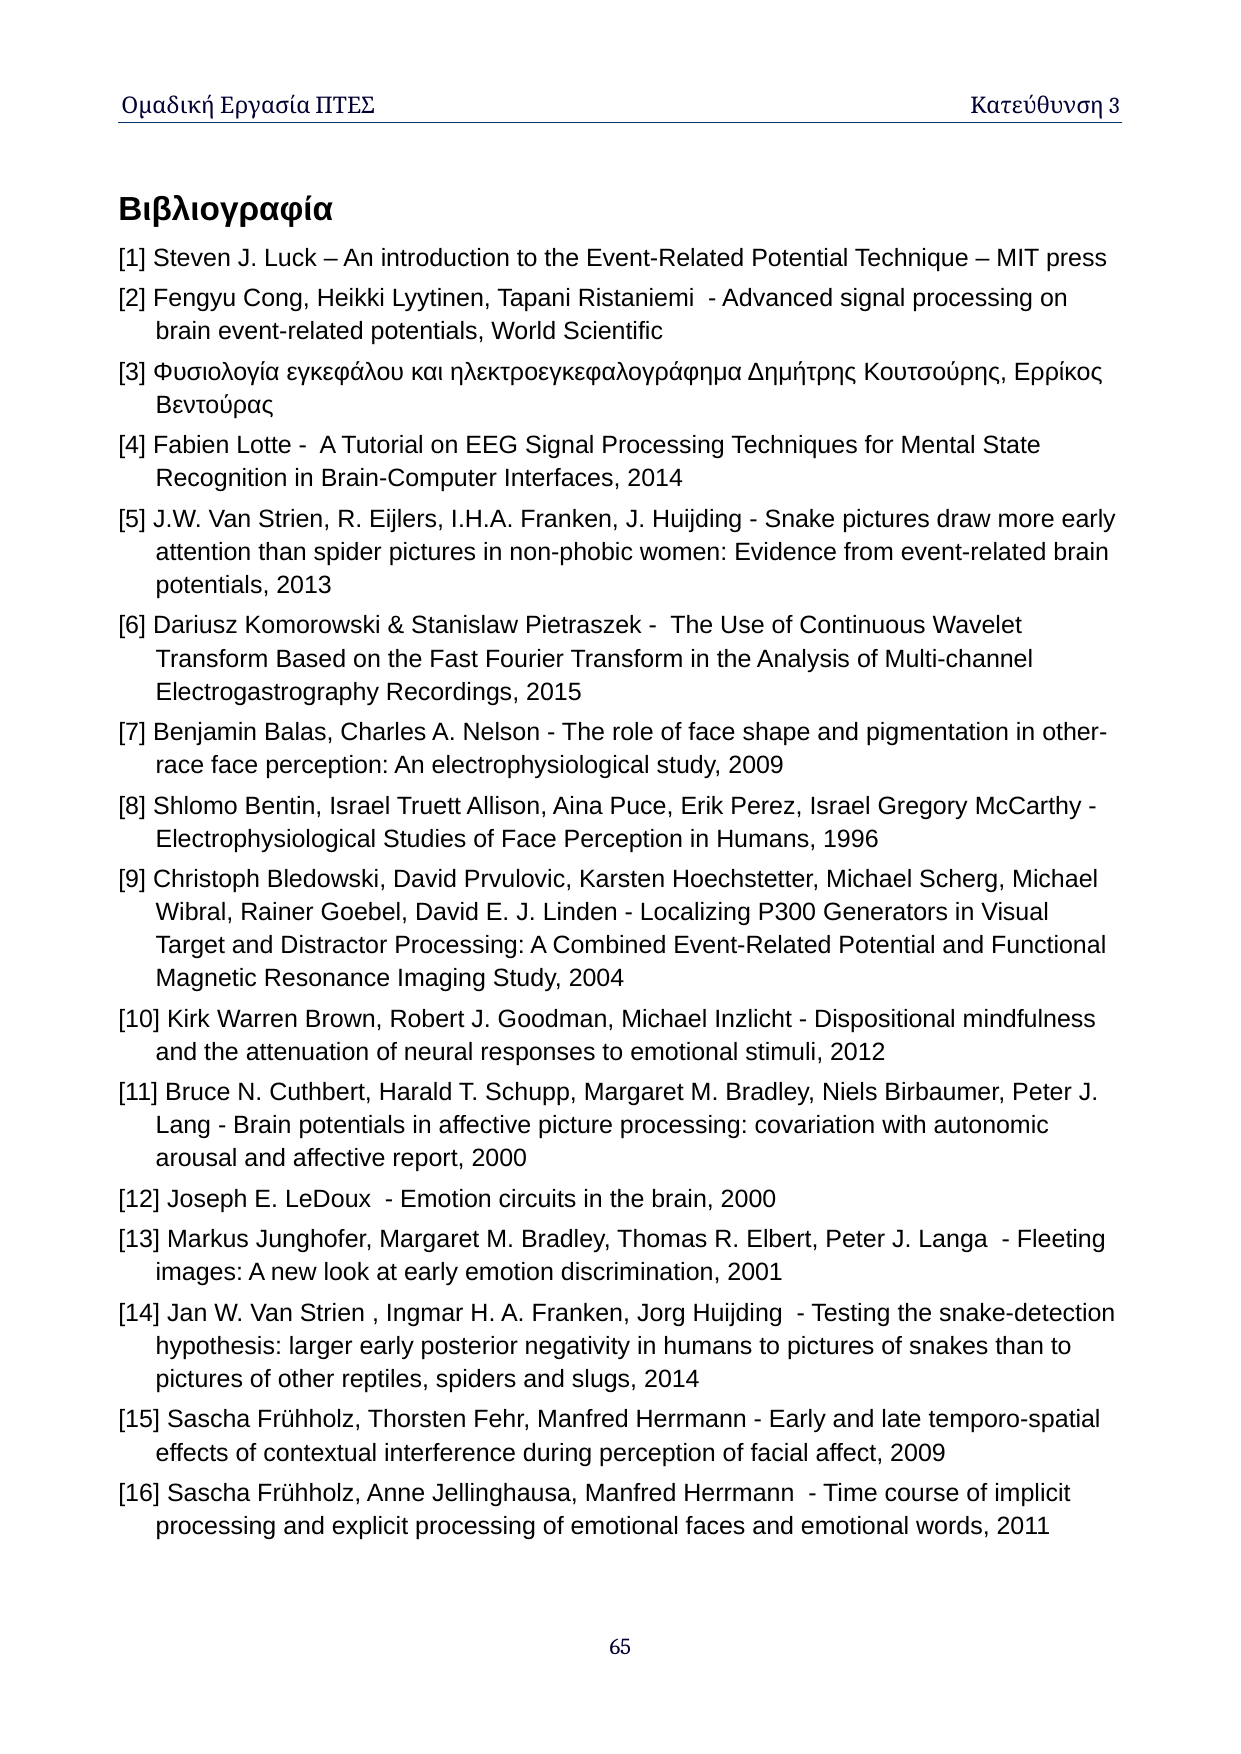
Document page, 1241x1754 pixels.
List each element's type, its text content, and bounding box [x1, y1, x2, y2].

list J.W. Van Strien, R. Eijlers, I.H.A. Franken, J. Huijding - Snake pictures draw more early attention than spider pictures in non-phobic women: Evidence from event-related brain potentials, 2013 [118, 504, 1122, 599]
list Sascha Frühholz, Thorsten Fehr, Manfred Herrmann - Early and late temporo-spatial effects of contextual interference during perception of facial affect, 2009 [118, 1404, 1122, 1466]
list Joseph E. LeDoux - Emotion circuits in the brain, 2000 [118, 1184, 1122, 1213]
list Bruce N. Cuthbert, Harald T. Schupp, Margaret M. Bradley, Niels Birbaumer, Peter J. Lang - Brain potentials in affective picture processing: covariation with autonomic arousal and affective report, 2000 [118, 1077, 1122, 1172]
list Benjamin Balas, Charles A. Nelson - The role of face shape and pigmentation in other-race face perception: An electrophysiological study, 2009 [118, 717, 1122, 779]
list Markus Junghofer, Margaret M. Bradley, Thomas R. Elbert, Peter J. Langa - Fleeting images: A new look at early emotion discrimination, 2001 [118, 1224, 1122, 1286]
list Steven J. Luck – An introduction to the Event-Related Potential Technique – MIT press [118, 243, 1122, 272]
list Fengyu Cong, Heikki Lyytinen, Tapani Ristaniemi - Advanced signal processing on brain event-related potentials, World Scientific [118, 283, 1122, 345]
list Fabien Lotte - A Tutorial on EEG Signal Processing Techniques for Mental State Recognition in Brain-Computer Interfaces, 2014 [118, 430, 1122, 492]
list Shlomo Bentin, Israel Truett Allison, Aina Puce, Erik Perez, Israel Gregory McCarthy - Electrophysiological Studies of Face Perception in Humans, 1996 [118, 791, 1122, 852]
list Christoph Bledowski, David Prvulovic, Karsten Hoechstetter, Michael Scherg, Michael Wibral, Rainer Goebel, David E. J. Linden - Localizing P300 Generators in Visual Target and Distractor Processing: A Combined Event-Related Potential and Functional Magnetic Resonance Imaging Study, 2004 [118, 864, 1122, 992]
list Jan W. Van Strien , Ingmar H. A. Franken, Jorg Huijding - Testing the snake-detection hypothesis: larger early posterior negativity in humans to pictures of snakes than to pictures of other reptiles, spiders and slugs, 2014 [118, 1298, 1122, 1393]
text Βιβλιογραφία [118, 189, 1122, 228]
list Dariusz Komorowski & Stanislaw Pietraszek - The Use of Continuous Wavelet Transform Based on the Fast Fourier Transform in the Analysis of Multi-channel Electrogastrography Recordings, 2015 [118, 611, 1122, 705]
list Sascha Frühholz, Anne Jellinghausa, Manfred Herrmann - Time course of implicit processing and explicit processing of emotional faces and emotional words, 2011 [118, 1478, 1122, 1540]
list Φυσιολογία εγκεφάλου και ηλεκτροεγκεφαλογράφημα Δημήτρης Κουτσούρης, Ερρίκος Βεντούρας [118, 357, 1122, 419]
list Kirk Warren Brown, Robert J. Goodman, Michael Inzlicht - Dispositional mindfulness and the attenuation of neural responses to emotional stimuli, 2012 [118, 1004, 1122, 1066]
